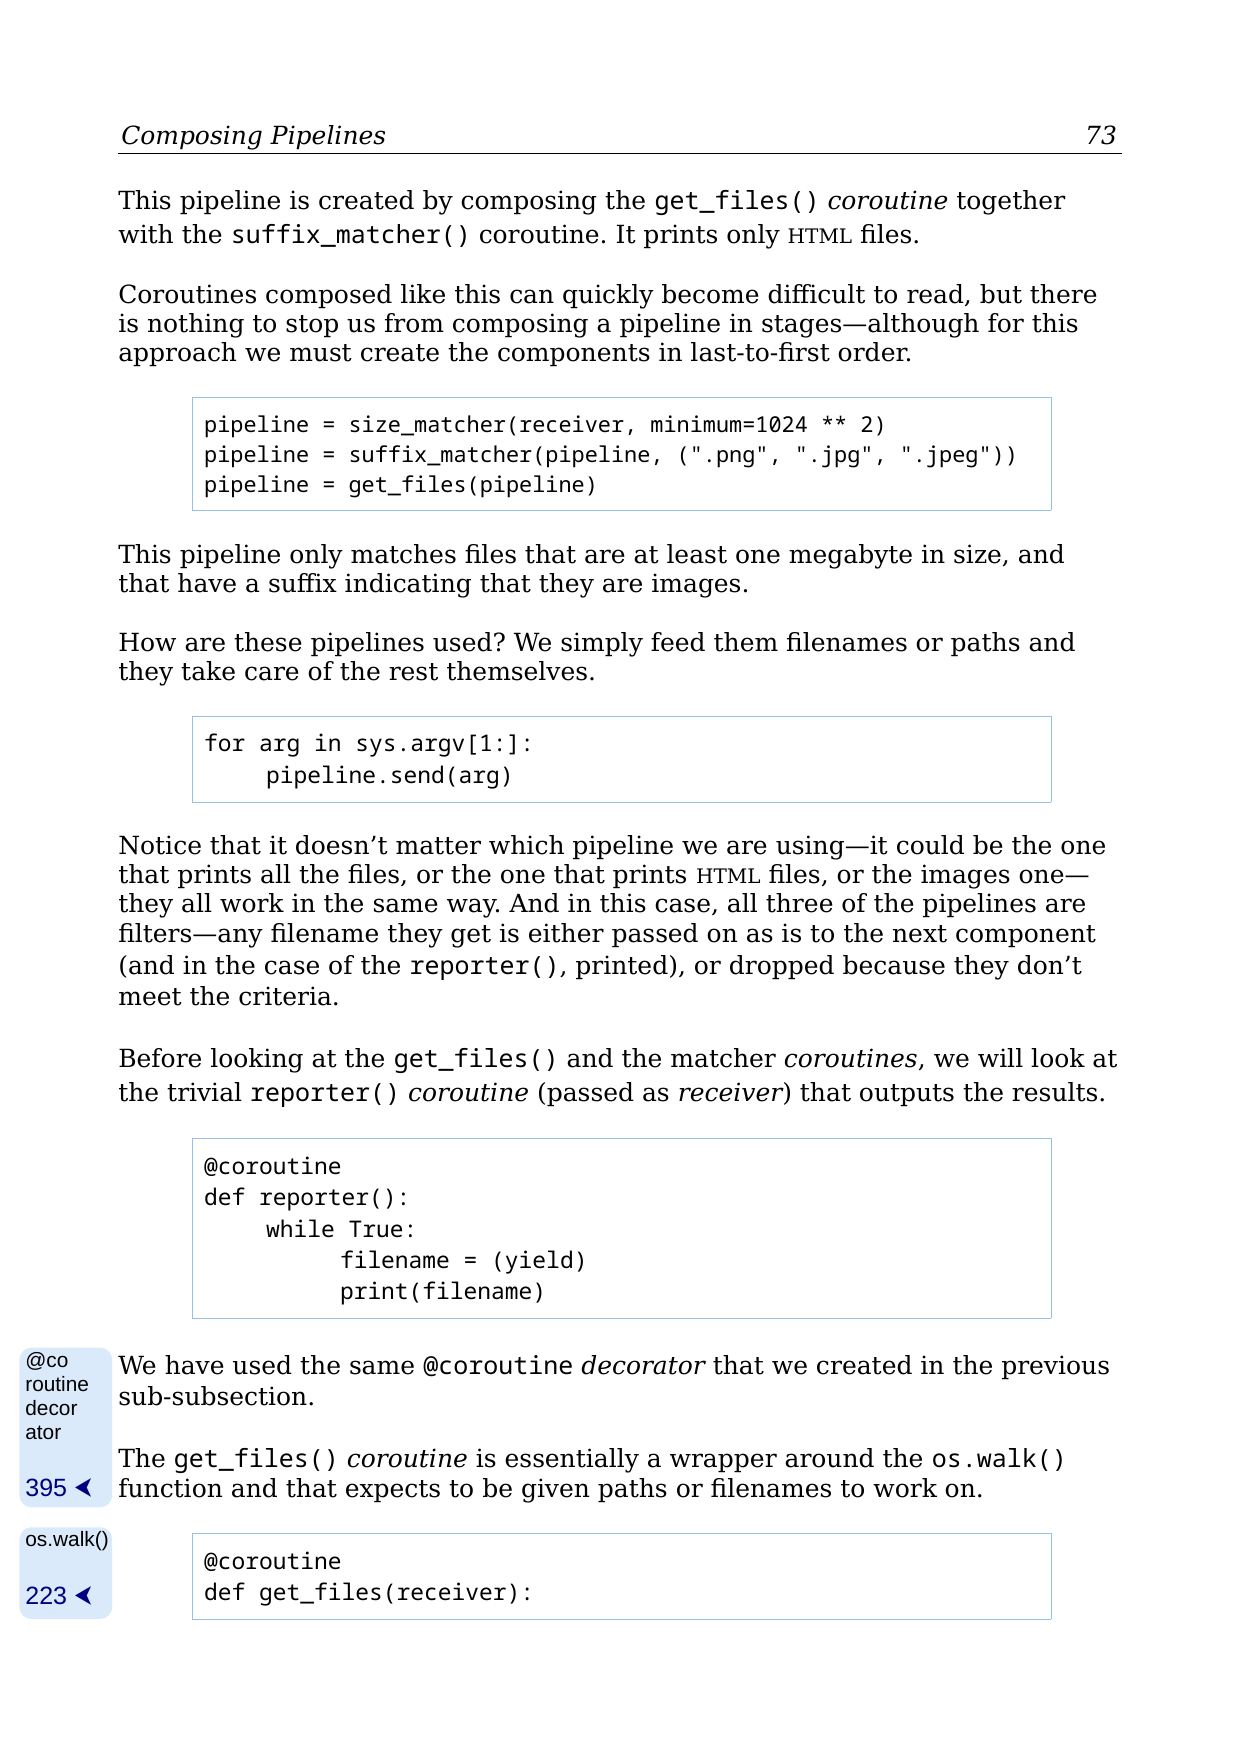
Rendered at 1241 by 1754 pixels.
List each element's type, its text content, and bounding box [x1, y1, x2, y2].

text @coroutine [193, 1534, 1051, 1564]
text How are these pipelines used? We simply feed them filenames or paths and they take care of the rest themselves. [118, 628, 1122, 686]
text We have used the same @coroutine decorator that we created in the previous sub-subsection. [118, 1348, 1122, 1411]
text @coroutine [193, 1139, 1051, 1169]
text pipeline = size_matcher(receiver, minimum=1024 ** 2) [193, 398, 1051, 427]
text Before looking at the get_files() and the matcher coroutines, we will look at the trivial reporter() coroutine (passed as receiver) that outputs the results. [118, 1041, 1122, 1109]
text This pipeline only matches files that are at least one megabyte in size, and that have a suffix indicating that they are images. [118, 540, 1122, 598]
text def get_files(receiver): [193, 1564, 1051, 1619]
text pipeline = get_files(pipeline) [193, 457, 1051, 510]
text Coroutines composed like this can quickly become difficult to read, but there is nothing to stop us from composing a pipeline in stages—although for this approach we must create the components in last-to-first order. [118, 280, 1122, 368]
text pipeline = suffix_matcher(pipeline, (".png", ".jpg", ".jpeg")) [193, 427, 1051, 457]
text filename = (yield) [193, 1232, 1051, 1263]
text Notice that it doesn’t matter which pipeline we are using—it could be the one that prints all the files, or the one that prints html files, or the images one—they all work in the same way. And in this case, all three of the pipelines are filters—any filename they get is either passed on as is to the next component (and in the case of the reporter(), printed), or dropped because they don’t meet the criteria. [118, 831, 1122, 1011]
text The get_files() coroutine is essentially a wrapper around the os.walk() function and that expects to be given paths or filenames to work on. [118, 1440, 1122, 1504]
text while True: [193, 1201, 1051, 1232]
text pipeline.send(arg) [193, 747, 1051, 802]
text for arg in sys.argv[1:]: [193, 717, 1051, 747]
text This pipeline is created by composing the get_files() coroutine together with the suffix_matcher() coroutine. It prints only html files. [118, 183, 1122, 251]
text print(filename) [193, 1263, 1051, 1318]
text def reporter(): [193, 1169, 1051, 1201]
